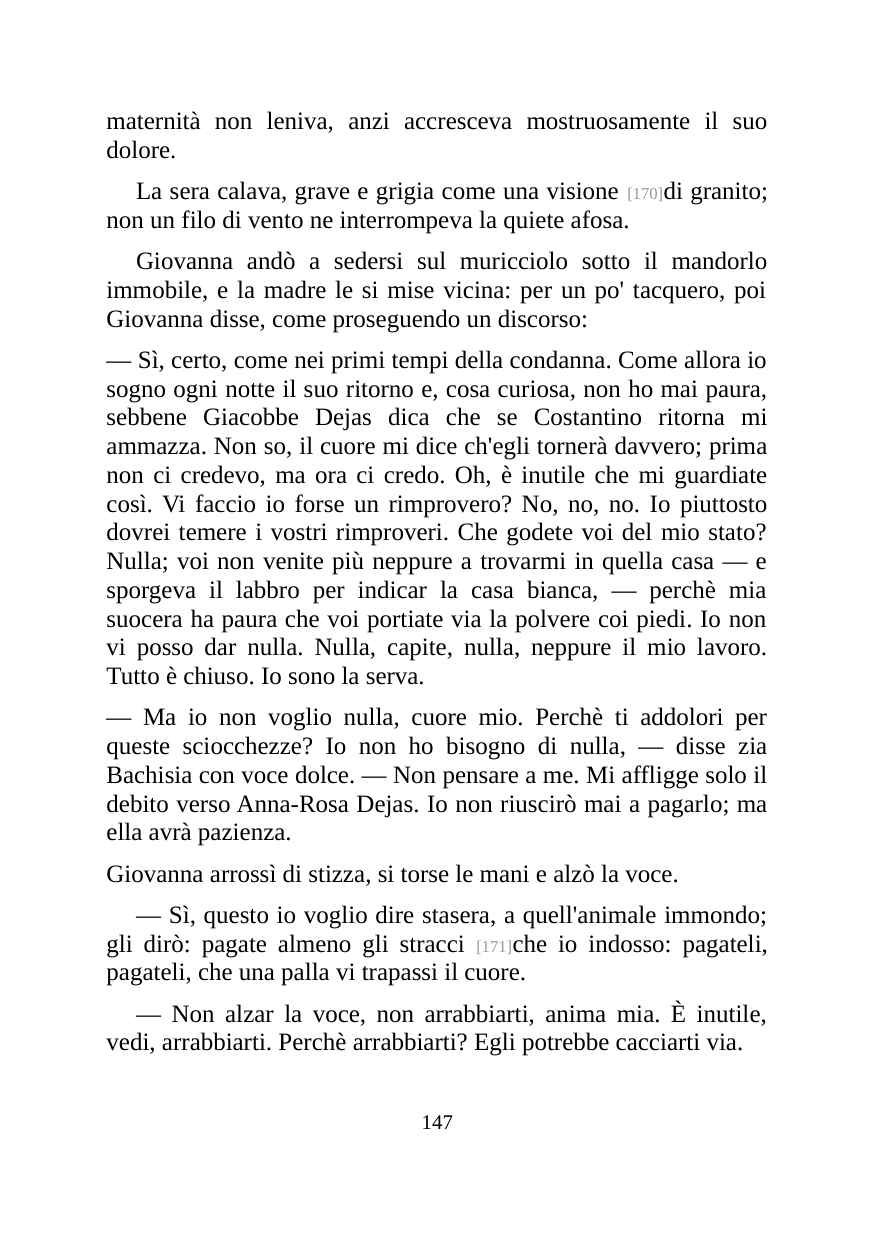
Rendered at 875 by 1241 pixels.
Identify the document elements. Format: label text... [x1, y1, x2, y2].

text ― Ma io non voglio nulla, cuore mio. Perchè ti addolori per queste sciocchezze? Io non ho bisogno di nulla, ― disse zia Bachisia con voce dolce. ― Non pensare a me. Mi affligge solo il debito verso Anna-Rosa Dejas. Io non riuscirò mai a pagarlo; ma ella avrà pazienza. [106, 702, 768, 846]
text Giovanna arrossì di stizza, si torse le mani e alzò la voce. [106, 859, 768, 887]
text ― Non alzar la voce, non arrabbiarti, anima mia. È inutile, vedi, arrabbiarti. Perchè arrabbiarti? Egli potrebbe cacciarti via. [106, 999, 768, 1056]
text ― Sì, questo io voglio dire stasera, a quell'animale immondo; gli dirò: pagate almeno gli stracci [171]che io indosso: pagateli, pagateli, che una palla vi trapassi il cuore. [106, 900, 768, 986]
text La sera calava, grave e grigia come una visione [170]di granito; non un filo di vento ne interrompeva la quiete afosa. [106, 176, 768, 234]
text ― Sì, certo, come nei primi tempi della condanna. Come allora io sogno ogni notte il suo ritorno e, cosa curiosa, non ho mai paura, sebbene Giacobbe Dejas dica che se Costantino ritorna mi ammazza. Non so, il cuore mi dice ch'egli tornerà davvero; prima non ci credevo, ma ora ci credo. Oh, è inutile che mi guardiate così. Vi faccio io forse un rimprovero? No, no, no. Io piuttosto dovrei temere i vostri rimproveri. Che godete voi del mio stato? Nulla; voi non venite più neppure a trovarmi in quella casa ― e sporgeva il labbro per indicar la casa bianca, ― perchè mia suocera ha paura che voi portiate via la polvere coi piedi. Io non vi posso dar nulla. Nulla, capite, nulla, neppure il mio lavoro. Tutto è chiuso. Io sono la serva. [106, 345, 768, 690]
text maternità non leniva, anzi accresceva mostruosamente il suo dolore. [106, 106, 768, 164]
text Giovanna andò a sedersi sul muricciolo sotto il mandorlo immobile, e la madre le si mise vicina: per un po' tacquero, poi Giovanna disse, come proseguendo un discorso: [106, 246, 768, 332]
